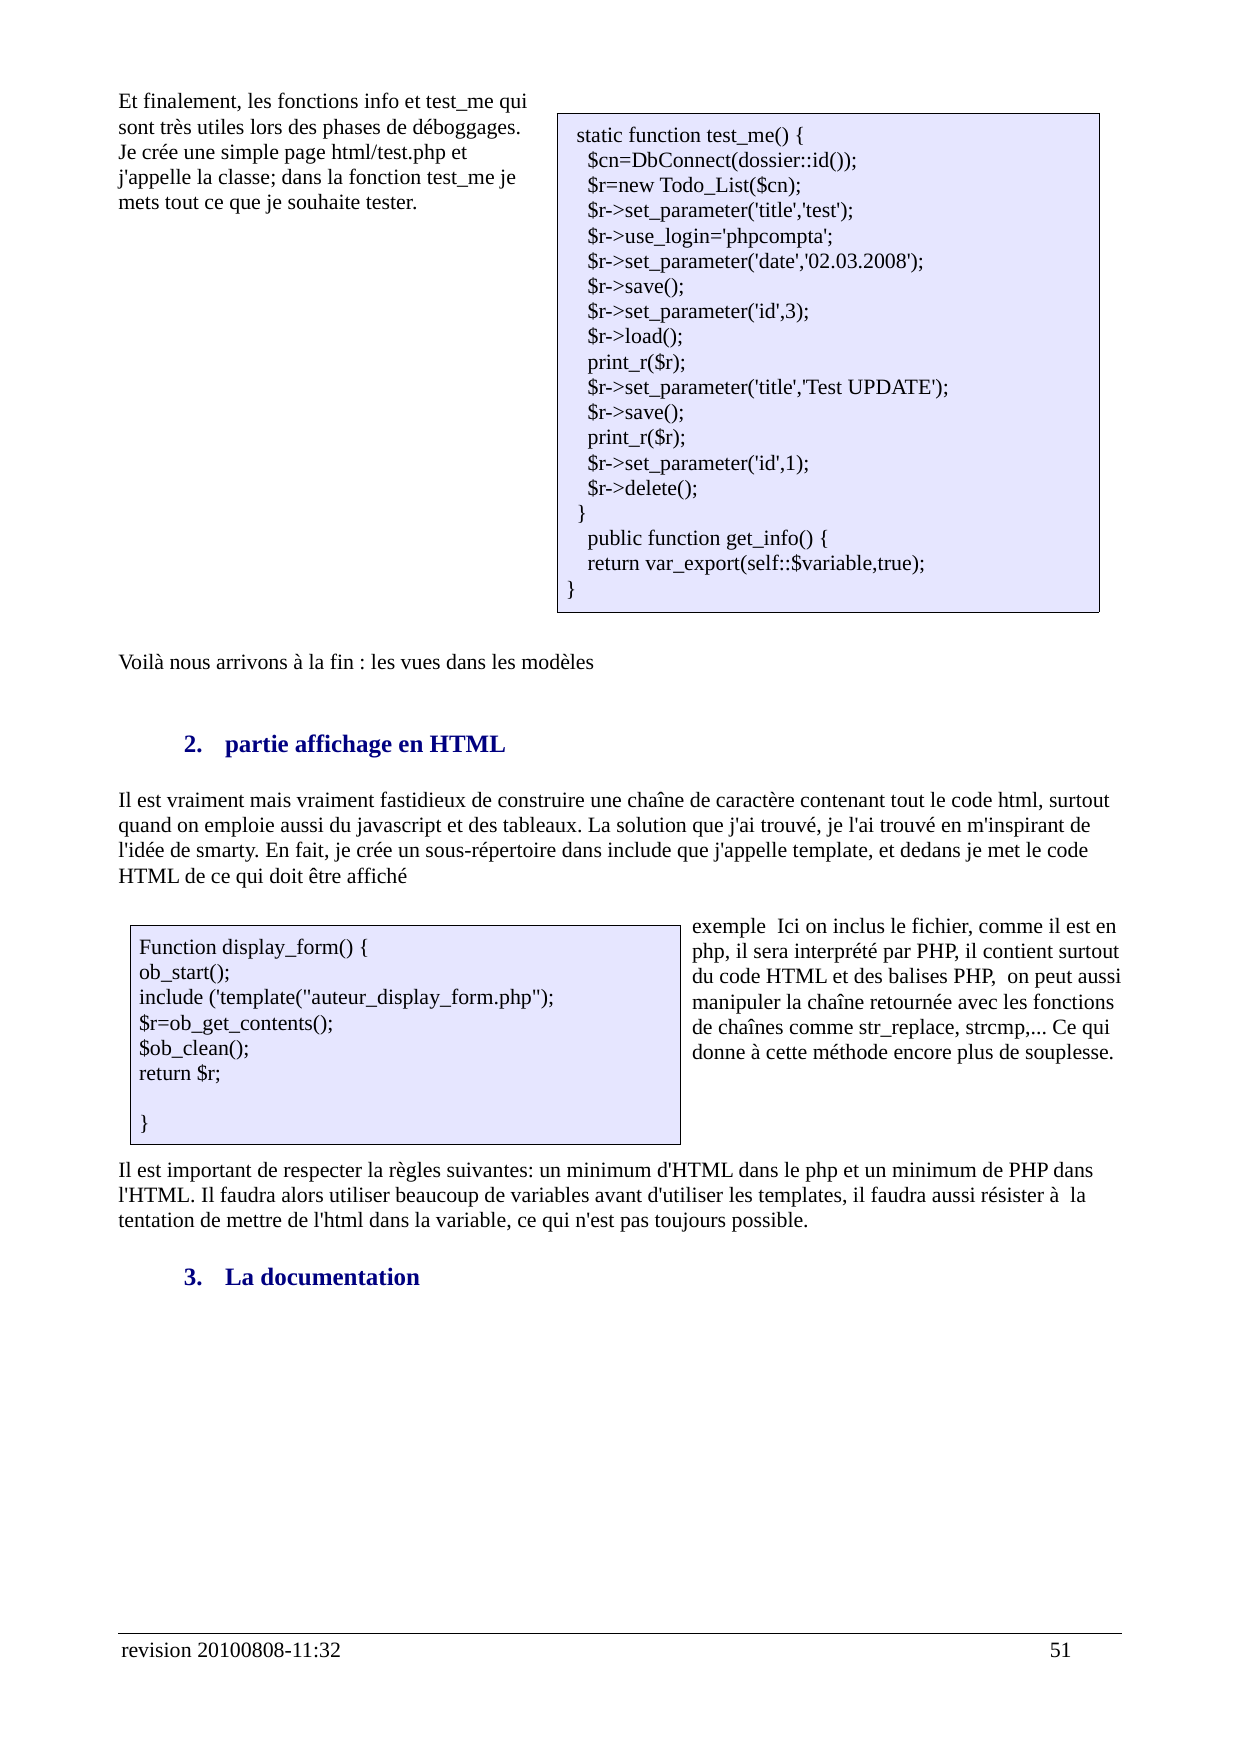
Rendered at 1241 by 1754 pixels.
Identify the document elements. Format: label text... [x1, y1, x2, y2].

text Il est vraiment mais vraiment fastidieux de construire une chaîne de caractère contenant tout le code html, surtout quand on emploie aussi du javascript et des tableaux. La solution que j'ai trouvé, je l'ai trouvé en m'inspirant de l'idée de smarty. En fait, je crée un sous-répertoire dans include que j'appelle template, et dedans je met le code HTML de ce qui doit être affiché [118, 787, 1122, 888]
text Voilà nous arrivons à la fin : les vues dans les modèles [118, 649, 1122, 674]
text return $r; [139, 1060, 671, 1085]
text $ob_clean(); [139, 1035, 671, 1060]
subtitle partie affichage en HTML [177, 729, 1122, 758]
text static function test_me() { $cn=DbConnect(dossier::id()); $r=new Todo_List($cn); $r->set_parameter('title','test'); $r->use_login='phpcompta'; $r->set_parameter('date','02.03.2008'); $r->save(); $r->set_parameter('id',3); $r->load(); print_r($r); $r->set_parameter('title','Test UPDATE'); $r->save(); print_r($r); $r->set_parameter('id',1); $r->delete(); } public function get_info() { [566, 122, 1090, 550]
text } [139, 1110, 671, 1136]
subtitle La documentation [177, 1262, 1122, 1290]
text ob_start(); [139, 959, 671, 984]
text Function display_form() { [139, 934, 671, 959]
text return var_export(self::$variable,true); [566, 550, 1090, 576]
text Et finalement, les fonctions info et test_me qui sont très utiles lors des phases de déboggages. Je crée une simple page html/test.php et j'appelle la classe; dans la fonction test_me je mets tout ce que je souhaite tester. [118, 88, 1122, 624]
text Il est important de respecter la règles suivantes: un minimum d'HTML dans le php et un minimum de PHP dans l'HTML. Il faudra alors utiliser beaucoup de variables avant d'utiliser les templates, il faudra aussi résister à la tentation de mettre de l'html dans la variable, ce qui n'est pas toujours possible. [118, 1157, 1122, 1232]
text exemple Ici on inclus le fichier, comme il est en php, il sera interprété par PHP, il contient surtout du code HTML et des balises PHP, on peut aussi manipuler la chaîne retournée avec les fonctions de chaînes comme str_replace, strcmp,... Ce qui donne à cette méthode encore plus de souplesse. [118, 913, 1122, 1157]
text $r=ob_get_contents(); [139, 1009, 671, 1035]
text } [566, 576, 1090, 601]
text include ('template("auteur_display_form.php"); [139, 984, 671, 1009]
